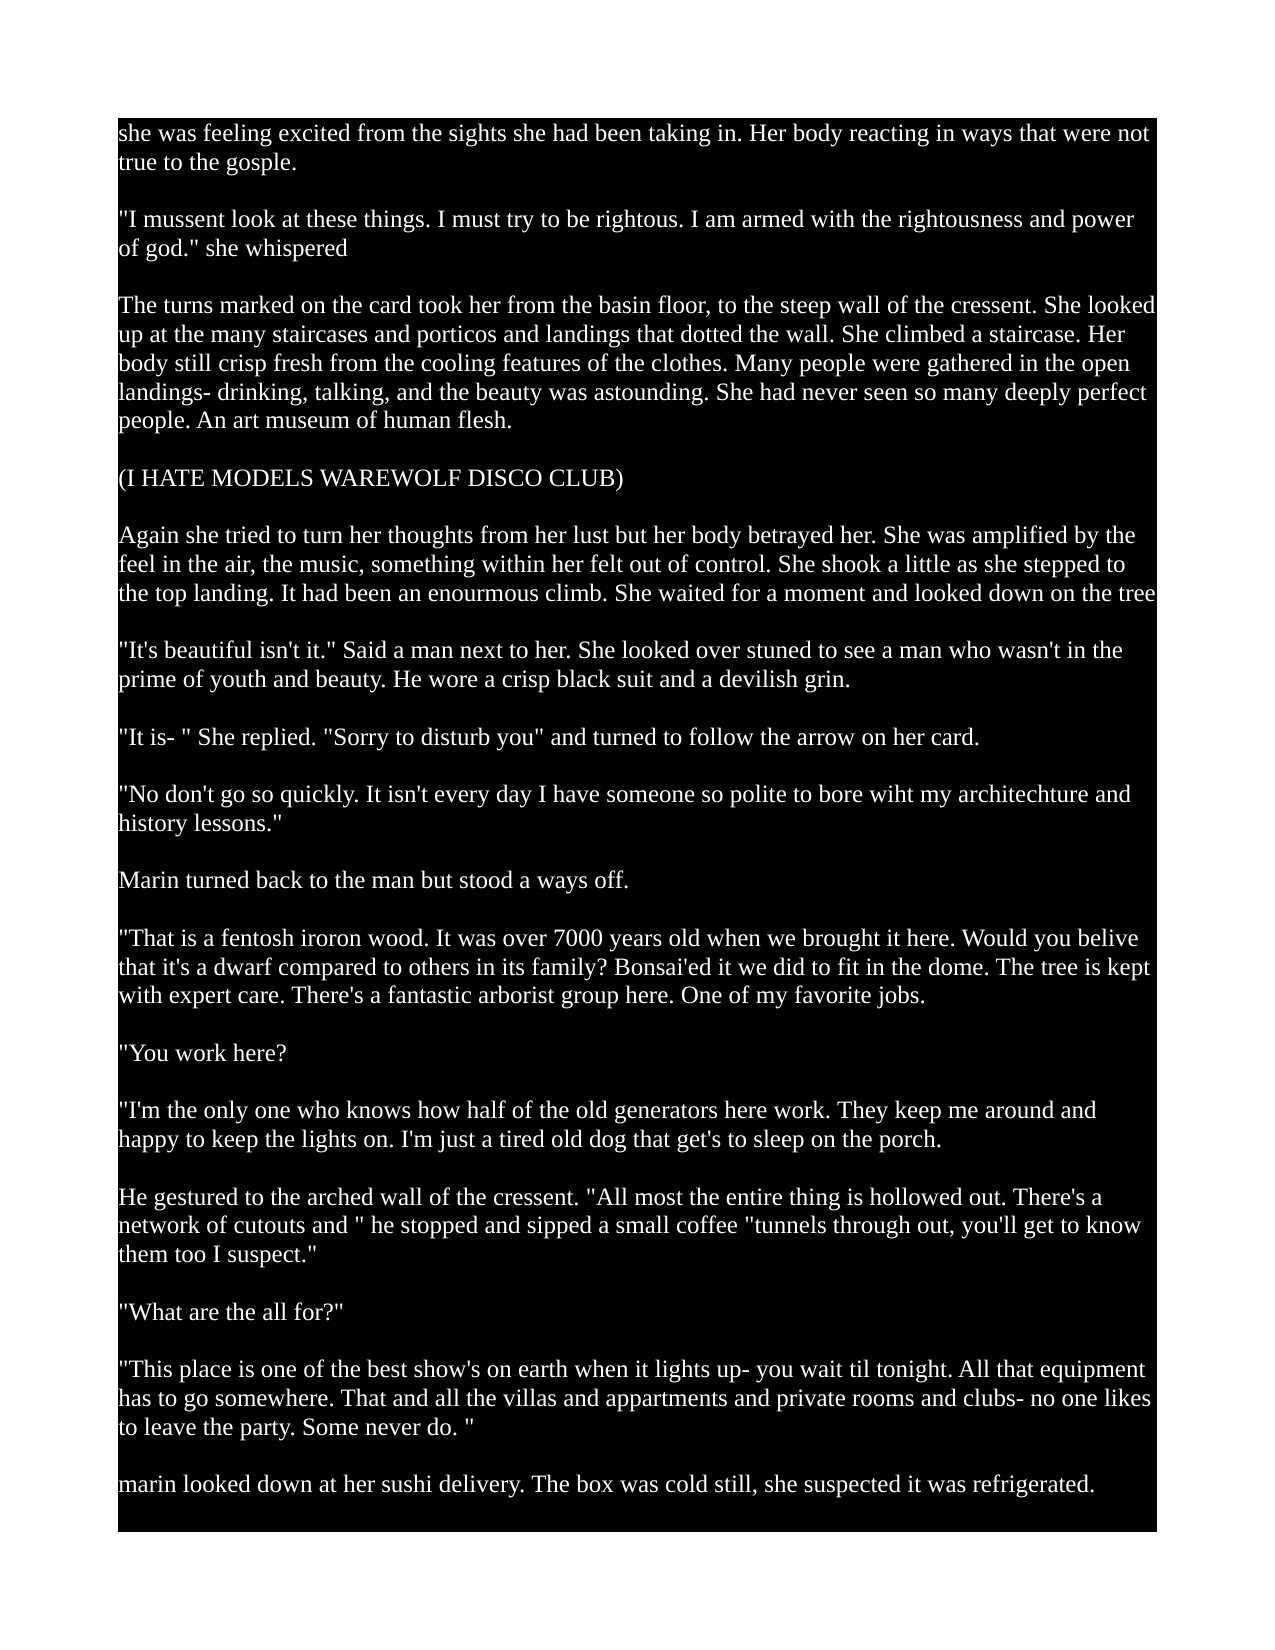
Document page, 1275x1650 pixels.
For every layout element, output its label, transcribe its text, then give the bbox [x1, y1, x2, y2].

text "I'm the only one who knows how half of the old generators here work. They keep me around and happy to keep the lights on. I'm just a tired old dog that get's to sleep on the porch. He gestured to the arched wall of the cressent. "All most the entire thing is hollowed out. There's a network of cutouts and " he stopped and sipped a small coffee "tunnels through out, you'll get to know them too I suspect." [118, 1096, 1157, 1268]
text "It's beautiful isn't it." Said a man next to her. She looked over stuned to see a man who wasn't in the prime of youth and beauty. He wore a crisp black suit and a devilish grin. [118, 636, 1157, 693]
text "It is- " She replied. "Sorry to disturb you" and turned to follow the arrow on her card. "No don't go so quickly. It isn't every day I have someone so polite to bore wiht my architechture and history lessons." [118, 722, 1157, 837]
text "This place is one of the best show's on earth when it lights up- you wait til tonight. All that equipment has to go somewhere. That and all the villas and appartments and private rooms and clubs- no one likes to leave the party. Some never do. " [118, 1354, 1157, 1441]
text (I HATE MODELS WAREWOLF DISCO CLUB) [118, 463, 1157, 492]
text "What are the all for?" [118, 1297, 1157, 1326]
text "That is a fentosh iroron wood. It was over 7000 years old when we brought it here. Would you belive that it's a dwarf compared to others in its family? Bonsai'ed it we did to fit in the dome. The tree is kept with expert care. There's a fantastic arborist group here. One of my favorite jobs. [118, 923, 1157, 1009]
text Marin turned back to the man but stood a ways off. [118, 866, 1157, 894]
text she was feeling excited from the sights she had been taking in. Her body reacting in ways that were not true to the gosple. "I mussent look at these things. I must try to be rightous. I am armed with the rightousness and power of god." she whispered [118, 118, 1157, 262]
text "You work here? [118, 1038, 1157, 1067]
text The turns marked on the card took her from the basin floor, to the steep wall of the cressent. She looked up at the many staircases and porticos and landings that dotted the wall. She climbed a staircase. Her body still crisp fresh from the cooling features of the clothes. Many people were gathered in the open landings- drinking, talking, and the beauty was astounding. She had never seen so many deeply perfect people. An art museum of human flesh. [118, 291, 1157, 434]
text marin looked down at her sushi delivery. The box was cold still, she suspected it was refrigerated. [118, 1469, 1157, 1498]
text Again she tried to turn her thoughts from her lust but her body betrayed her. She was amplified by the feel in the air, the music, something within her felt out of control. She shook a little as she stepped to the top landing. It had been an enourmous climb. She waited for a moment and looked down on the tree [118, 521, 1157, 607]
